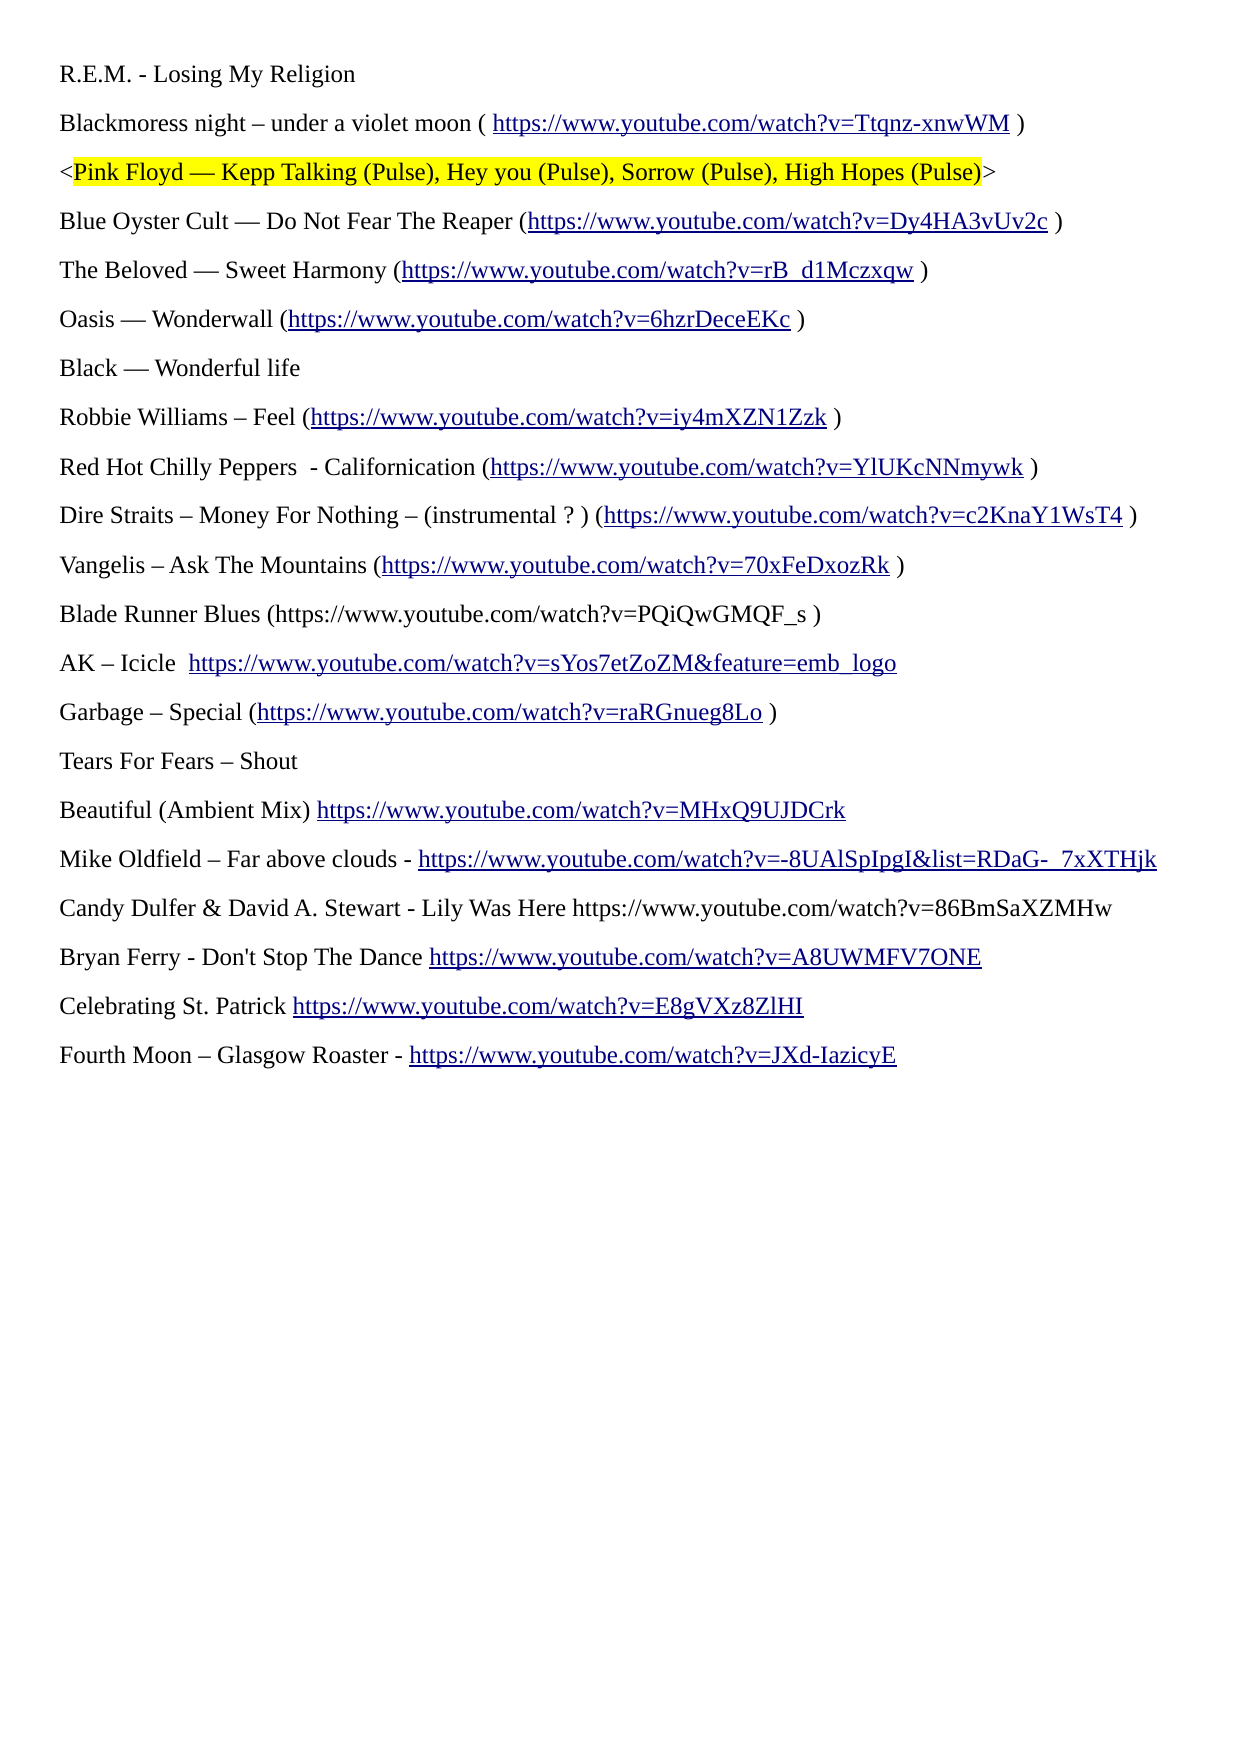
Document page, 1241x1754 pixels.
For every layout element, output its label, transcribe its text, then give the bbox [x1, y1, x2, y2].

text AK – Icicle https://www.youtube.com/watch?v=sYos7etZoZM&feature=emb_logo [59, 648, 1181, 677]
text Garbage – Special (https://www.youtube.com/watch?v=raRGnueg8Lo ) [59, 697, 1181, 726]
text Mike Oldfield – Far above clouds - https://www.youtube.com/watch?v=-8UAlSpIpgI&list=RDaG-_7xXTHjk [59, 844, 1181, 873]
text Vangelis – Ask The Mountains (https://www.youtube.com/watch?v=70xFeDxozRk ) [59, 550, 1181, 578]
text Fourth Moon – Glasgow Roaster - https://www.youtube.com/watch?v=JXd-IazicyE [59, 1040, 1181, 1069]
text The Beloved — Sweet Harmony (https://www.youtube.com/watch?v=rB_d1Mczxqw ) [59, 255, 1181, 284]
text Oasis — Wonderwall (https://www.youtube.com/watch?v=6hzrDeceEKc ) [59, 304, 1181, 333]
text R.E.M. - Losing My Religion [59, 59, 1181, 88]
text Tears For Fears – Shout [59, 746, 1181, 775]
text Blue Oyster Cult — Do Not Fear The Reaper (https://www.youtube.com/watch?v=Dy4HA3vUv2c ) [59, 206, 1181, 235]
text Celebrating St. Patrick https://www.youtube.com/watch?v=E8gVXz8ZlHI [59, 991, 1181, 1020]
text Blackmoress night – under a violet moon ( https://www.youtube.com/watch?v=Ttqnz-xnwWM ) [59, 108, 1181, 137]
text <Pink Floyd — Kepp Talking (Pulse), Hey you (Pulse), Sorrow (Pulse), High Hopes (Pulse)> [59, 157, 1181, 186]
text Blade Runner Blues (https://www.youtube.com/watch?v=PQiQwGMQF_s ) [59, 599, 1181, 627]
text Black — Wonderful life [59, 353, 1181, 382]
text Dire Straits – Money For Nothing – (instrumental ? ) (https://www.youtube.com/watch?v=c2KnaY1WsT4 ) [59, 501, 1181, 529]
text Red Hot Chilly Peppers - Californication (https://www.youtube.com/watch?v=YlUKcNNmywk ) [59, 452, 1181, 480]
text Candy Dulfer & David A. Stewart - Lily Was Here https://www.youtube.com/watch?v=86BmSaXZMHw [59, 893, 1181, 922]
text Robbie Williams – Feel (https://www.youtube.com/watch?v=iy4mXZN1Zzk ) [59, 402, 1181, 431]
text Beautiful (Ambient Mix) https://www.youtube.com/watch?v=MHxQ9UJDCrk [59, 795, 1181, 824]
text Bryan Ferry - Don't Stop The Dance https://www.youtube.com/watch?v=A8UWMFV7ONE [59, 942, 1181, 971]
